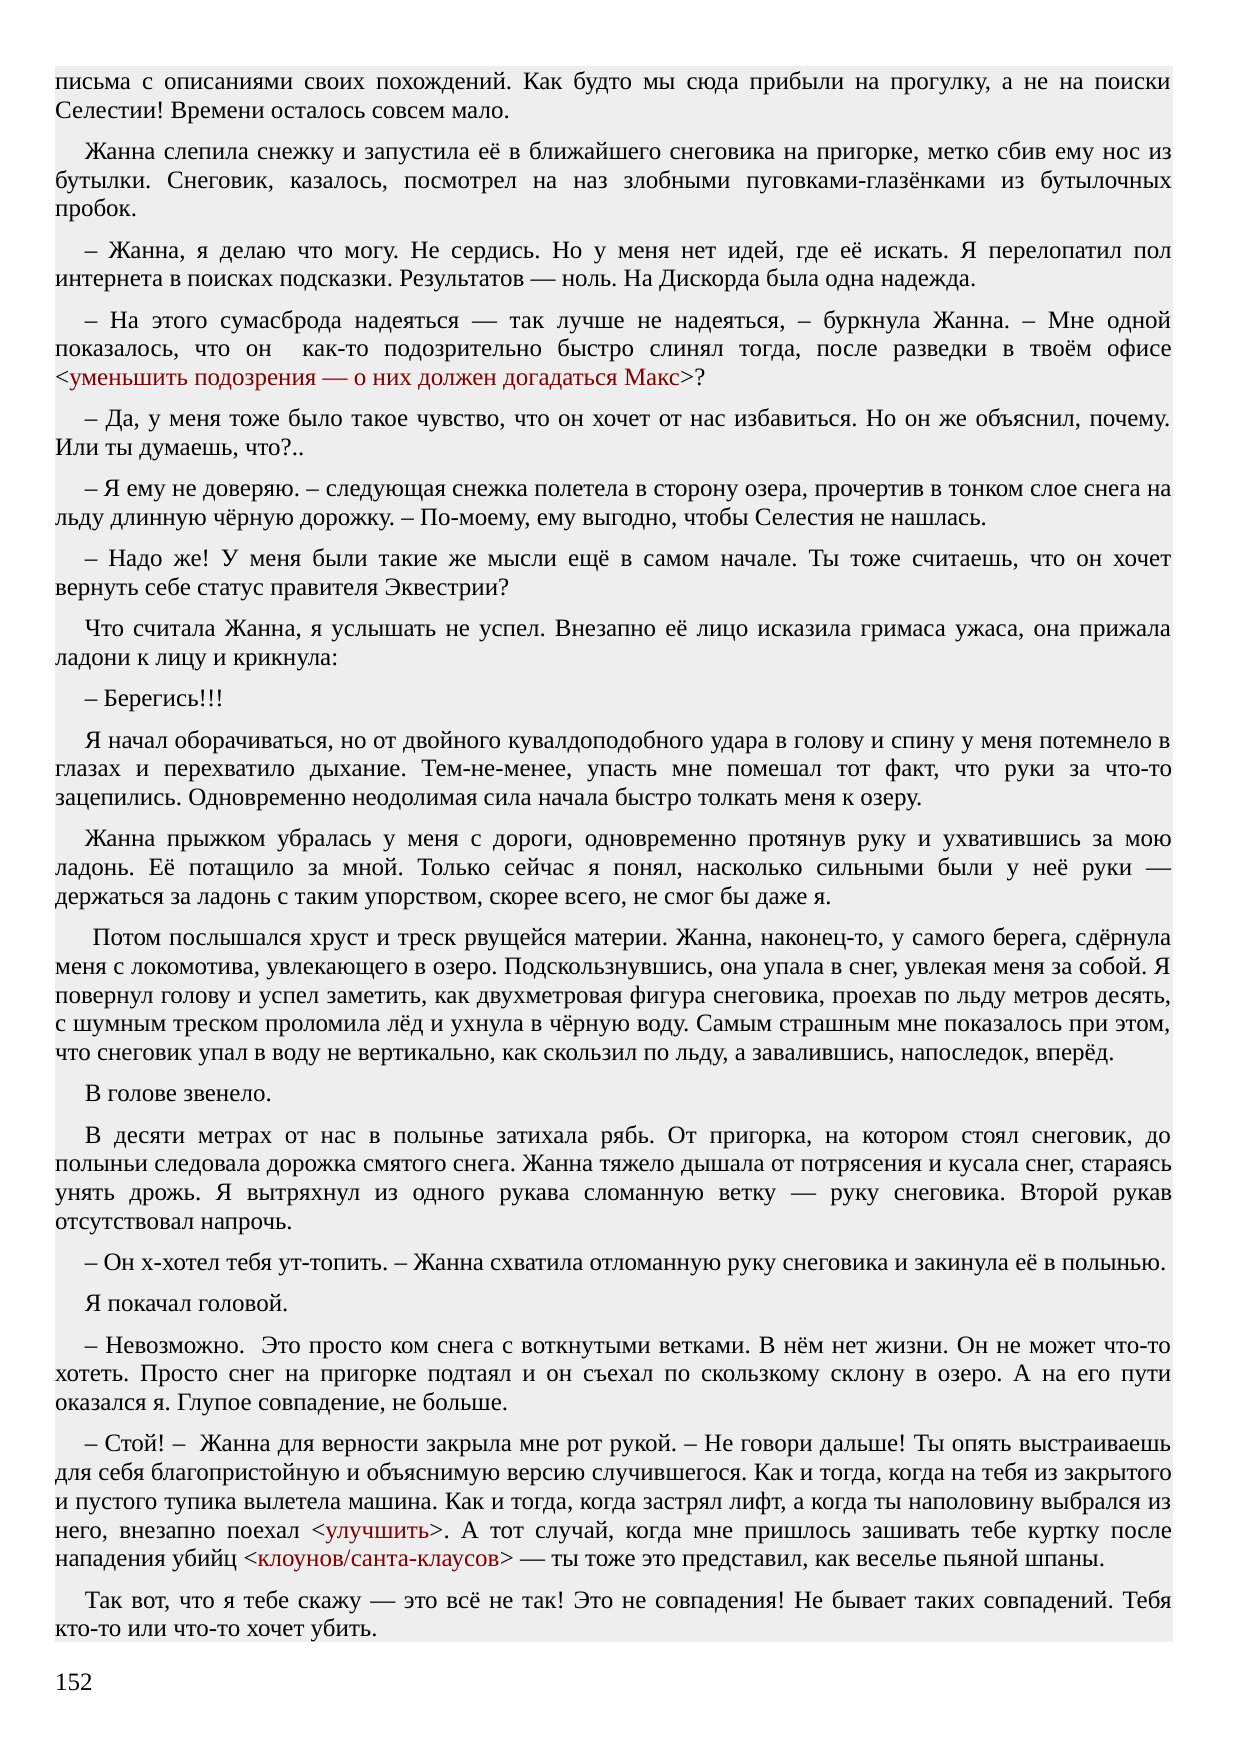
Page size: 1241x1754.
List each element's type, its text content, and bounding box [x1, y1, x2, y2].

text Потом послышался хруст и треск рвущейся материи. Жанна, наконец-то, у самого берега, сдёрнула меня с локомотива, увлекающего в озеро. Подскользнувшись, она упала в снег, увлекая меня за собой. Я повернул голову и успел заметить, как двухметровая фигура снеговика, проехав по льду метров десять, с шумным треском проломила лёд и ухнула в чёрную воду. Самым страшным мне показалось при этом, что снеговик упал в воду не вертикально, как скользил по льду, а завалившись, напоследок, вперёд. [55, 922, 1173, 1066]
text Жанна прыжком убралась у меня с дороги, одновременно протянув руку и ухватившись за мою ладонь. Её потащило за мной. Только сейчас я понял, насколько сильными были у неё руки — держаться за ладонь с таким упорством, скорее всего, не смог бы даже я. [55, 823, 1173, 910]
text – Я ему не доверяю. – следующая снежка полетела в сторону озера, прочертив в тонком слое снега на льду длинную чёрную дорожку. – По-моему, ему выгодно, чтобы Селестия не нашлась. [55, 473, 1173, 531]
text письма с описаниями своих похождений. Как будто мы сюда прибыли на прогулку, а не на поиски Селестии! Времени осталось совсем мало. [55, 66, 1173, 123]
text Так вот, что я тебе скажу — это всё не так! Это не совпадения! Не бывает таких совпадений. Тебя кто-то или что-то хочет убить. [55, 1585, 1173, 1642]
text – Он х-хотел тебя ут-топить. – Жанна схватила отломанную руку снеговика и закинула её в полынью. [55, 1247, 1173, 1276]
text Я покачал головой. [55, 1288, 1173, 1317]
text – Невозможно. Это просто ком снега с воткнутыми ветками. В нём нет жизни. Он не может что-то хотеть. Просто снег на пригорке подтаял и он съехал по скользкому склону в озеро. А на его пути оказался я. Глупое совпадение, не больше. [55, 1330, 1173, 1416]
text Что считала Жанна, я услышать не успел. Внезапно её лицо исказила гримаса ужаса, она прижала ладони к лицу и крикнула: [55, 613, 1173, 671]
text – Стой! – Жанна для верности закрыла мне рот рукой. – Не говори дальше! Ты опять выстраиваешь для себя благопристойную и объяснимую версию случившегося. Как и тогда, когда на тебя из закрытого и пустого тупика вылетела машина. Как и тогда, когда застрял лифт, а когда ты наполовину выбрался из него, внезапно поехал <улучшить>. А тот случай, когда мне пришлось зашивать тебе куртку после нападения убийц <клоунов/санта-клаусов> — ты тоже это представил, как веселье пьяной шпаны. [55, 1428, 1173, 1572]
text – Надо же! У меня были такие же мысли ещё в самом начале. Ты тоже считаешь, что он хочет вернуть себе статус правителя Эквестрии? [55, 543, 1173, 601]
text В десяти метрах от нас в полынье затихала рябь. От пригорка, на котором стоял снеговик, до полыньи следовала дорожка смятого снега. Жанна тяжело дышала от потрясения и кусала снег, стараясь унять дрожь. Я вытряхнул из одного рукава сломанную ветку — руку снеговика. Второй рукав отсутствовал напрочь. [55, 1120, 1173, 1235]
text – Да, у меня тоже было такое чувство, что он хочет от нас избавиться. Но он же объяснил, почему. Или ты думаешь, что?.. [55, 403, 1173, 461]
text Жанна слепила снежку и запустила её в ближайшего снеговика на пригорке, метко сбив ему нос из бутылки. Снеговик, казалось, посмотрел на наз злобными пуговками-глазёнками из бутылочных пробок. [55, 136, 1173, 222]
text – Жанна, я делаю что могу. Не сердись. Но у меня нет идей, где её искать. Я перелопатил пол интернета в поисках подсказки. Результатов — ноль. На Дискорда была одна надежда. [55, 235, 1173, 292]
text – Берегись!!! [55, 683, 1173, 712]
text – На этого сумасброда надеяться — так лучше не надеяться, – буркнула Жанна. – Мне одной показалось, что он как-то подозрительно быстро слинял тогда, после разведки в твоём офисе <уменьшить подозрения — о них должен догадаться Макс>? [55, 305, 1173, 391]
text В голове звенело. [55, 1078, 1173, 1107]
text Я начал оборачиваться, но от двойного кувалдоподобного удара в голову и спину у меня потемнело в глазах и перехватило дыхание. Тем-не-менее, упасть мне помешал тот факт, что руки за что-то зацепились. Одновременно неодолимая сила начала быстро толкать меня к озеру. [55, 725, 1173, 811]
